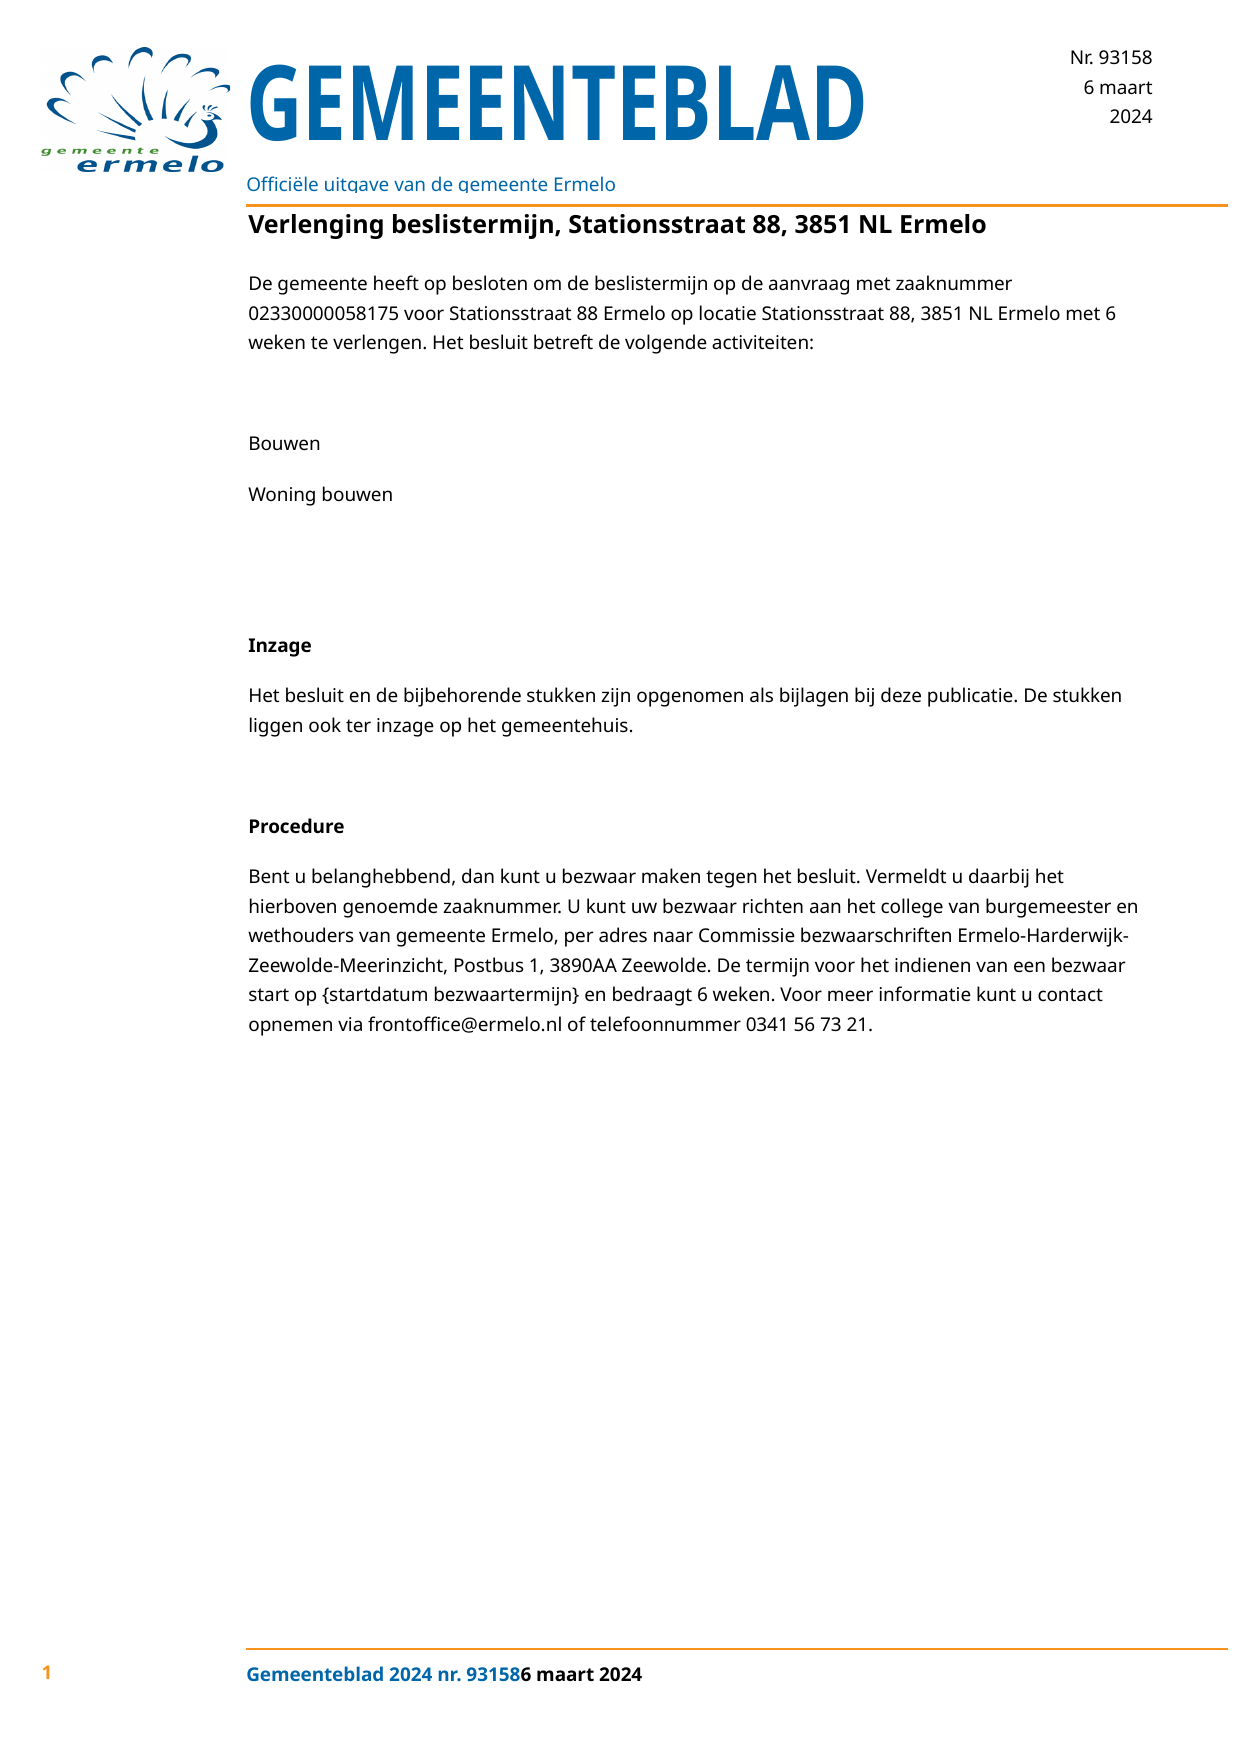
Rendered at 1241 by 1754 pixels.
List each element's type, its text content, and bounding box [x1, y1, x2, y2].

text Procedure [248, 813, 1152, 838]
text Verlenging beslistermijn, Stationsstraat 88, 3851 NL Ermelo [248, 207, 1152, 241]
text Bouwen [248, 430, 1152, 456]
text De gemeente heeft op besloten om de beslistermijn op de aanvraag met zaaknummer 02330000058175 voor Stationsstraat 88 Ermelo op locatie Stationsstraat 88, 3851 NL Ermelo met 6 weken te verlengen. Het besluit betreft de volgende activiteiten: [248, 270, 1152, 355]
text Bent u belanghebbend, dan kunt u bezwaar maken tegen het besluit. Vermeldt u daarbij het hierboven genoemde zaaknummer. U kunt uw bezwaar richten aan het college van burgemeester en wethouders van gemeente Ermelo, per adres naar Commissie bezwaarschriften Ermelo-Harderwijk-Zeewolde-Meerinzicht, Postbus 1, 3890AA Zeewolde. De termijn voor het indienen van een bezwaar start op {startdatum bezwaartermijn} en bedraagt 6 weken. Voor meer informatie kunt u contact opnemen via frontoffice@ermelo.nl of telefoonnummer 0341 56 73 21. [248, 863, 1152, 1037]
text Inzage [248, 632, 1152, 658]
text Woning bouwen [248, 481, 1152, 506]
picture [41, 47, 231, 172]
text Het besluit en de bijbehorende stukken zijn opgenomen als bijlagen bij deze publicatie. De stukken liggen ook ter inzage op het gemeentehuis. [248, 682, 1152, 738]
